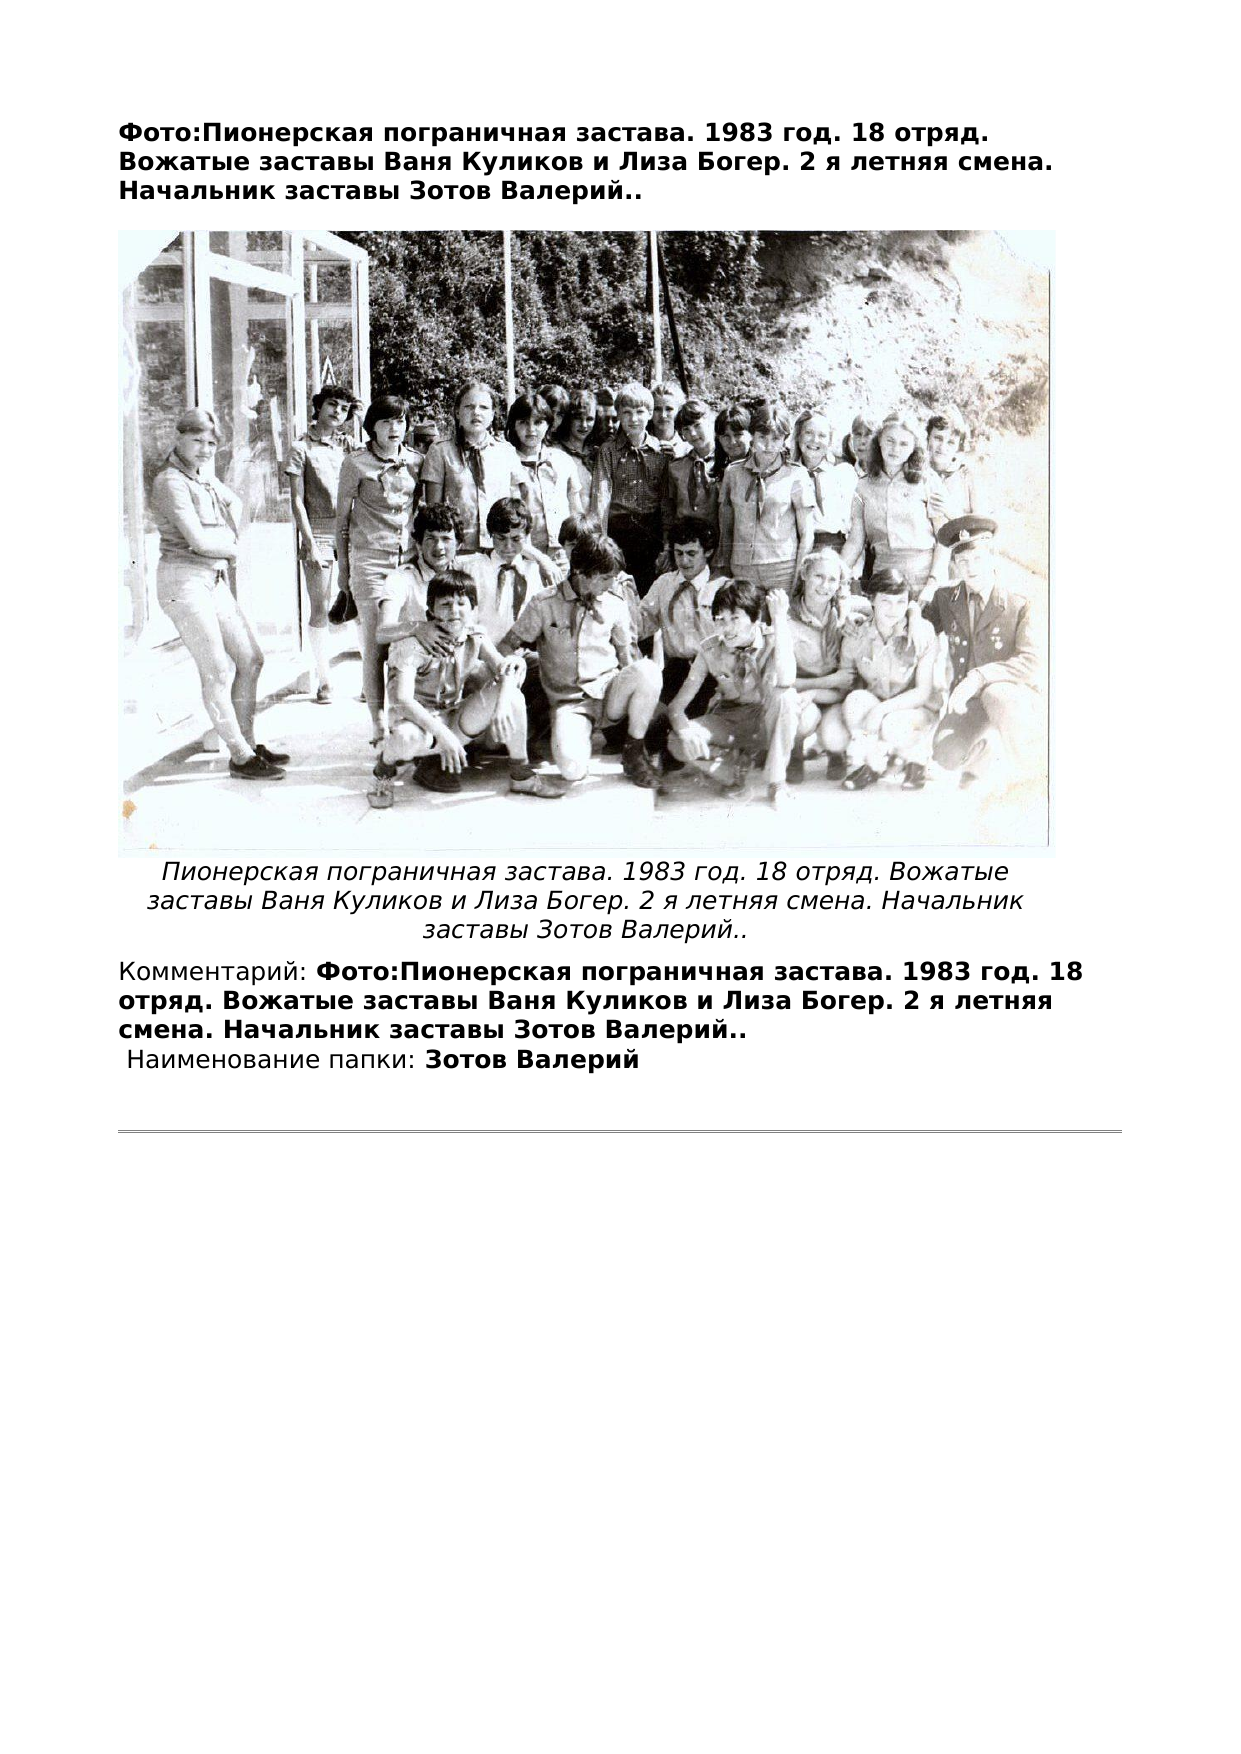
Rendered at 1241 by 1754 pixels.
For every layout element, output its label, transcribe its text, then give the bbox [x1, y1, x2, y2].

text Пионерская пограничная застава. 1983 год. 18 отряд. Вожатые заставы Ваня Куликов и Лиза Богер. 2 я летняя смена. Начальник заставы Зотов Валерий.. [118, 858, 1056, 945]
text Комментарий: Фото:Пионерская пограничная застава. 1983 год. 18 отряд. Вожатые заставы Ваня Куликов и Лиза Богер. 2 я летняя смена. Начальник заставы Зотов Валерий.. Наименование папки: Зотов Валерий [118, 957, 1122, 1103]
subtitle Фото:Пионерская пограничная застава. 1983 год. 18 отряд. Вожатые заставы Ваня Куликов и Лиза Богер. 2 я летняя смена. Начальник заставы Зотов Валерий.. [118, 118, 1122, 206]
picture [118, 230, 1056, 858]
